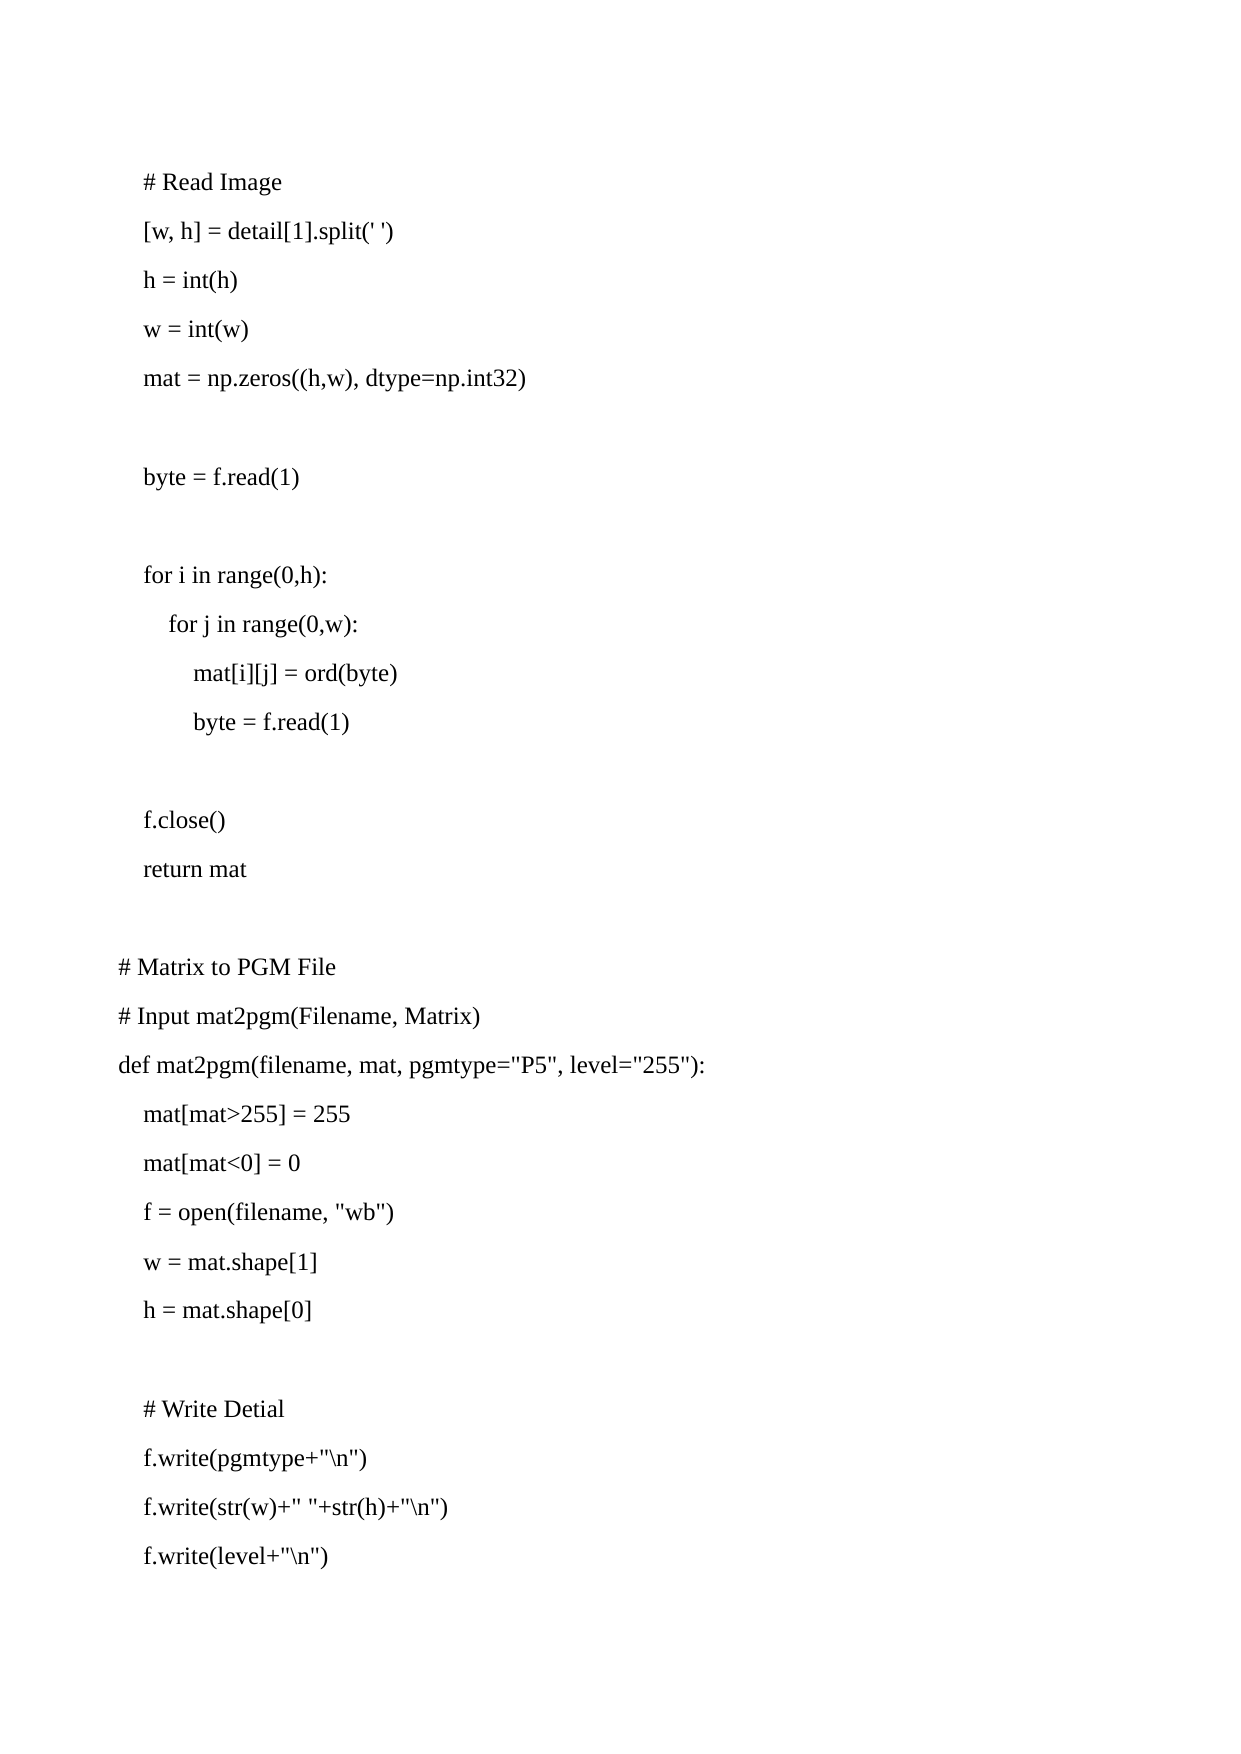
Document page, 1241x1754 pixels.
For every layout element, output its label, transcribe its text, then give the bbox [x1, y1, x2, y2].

text mat[mat<0] = 0 [118, 1148, 1122, 1177]
text [w, h] = detail[1].split(' ') [118, 216, 1122, 245]
text byte = f.read(1) [118, 462, 1122, 490]
text f.write(level+"\n") [118, 1541, 1122, 1570]
text byte = f.read(1) [118, 707, 1122, 736]
text f.write(pgmtype+"\n") [118, 1443, 1122, 1472]
text return mat [118, 854, 1122, 883]
text w = int(w) [118, 314, 1122, 343]
text # Write Detial [118, 1394, 1122, 1422]
text # Input mat2pgm(Filename, Matrix) [118, 1001, 1122, 1030]
text for j in range(0,w): [118, 609, 1122, 637]
text h = mat.shape[0] [118, 1296, 1122, 1324]
text def mat2pgm(filename, mat, pgmtype="P5", level="255"): [118, 1050, 1122, 1079]
text f.close() [118, 805, 1122, 834]
text # Matrix to PGM File [118, 952, 1122, 981]
text for i in range(0,h): [118, 560, 1122, 588]
text w = mat.shape[1] [118, 1247, 1122, 1275]
text mat[mat>255] = 255 [118, 1099, 1122, 1128]
text mat[i][j] = ord(byte) [118, 658, 1122, 687]
text # Read Image [118, 167, 1122, 196]
text mat = np.zeros((h,w), dtype=np.int32) [118, 363, 1122, 392]
text f.write(str(w)+" "+str(h)+"\n") [118, 1492, 1122, 1521]
text f = open(filename, "wb") [118, 1197, 1122, 1226]
text h = int(h) [118, 265, 1122, 294]
